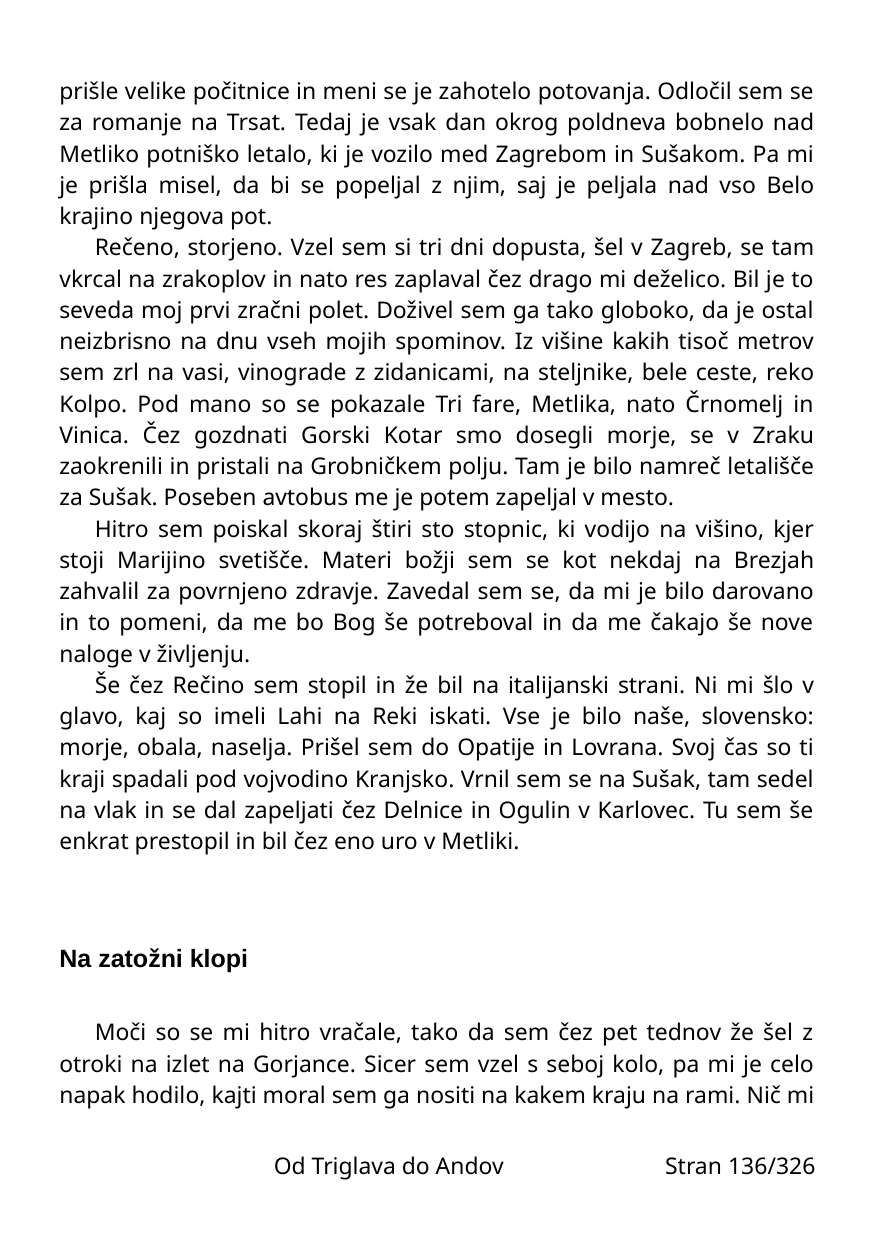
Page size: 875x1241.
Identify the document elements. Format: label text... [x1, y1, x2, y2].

text Hitro sem poiskal skoraj štiri sto stopnic, ki vodijo na višino, kjer stoji Marijino svetišče. Materi božji sem se kot nekdaj na Brezjah zahvalil za povrnjeno zdravje. Zavedal sem se, da mi je bilo darovano in to pomeni, da me bo Bog še potreboval in da me čakajo še nove naloge v življenju. [59, 512, 815, 669]
text prišle velike počitnice in meni se je zahotelo potovanja. Odločil sem se za romanje na Trsat. Tedaj je vsak dan okrog poldneva bobnelo nad Metliko potniško letalo, ki je vozilo med Zagrebom in Sušakom. Pa mi je prišla misel, da bi se popeljal z njim, saj je peljala nad vso Belo krajino njegova pot. [59, 75, 815, 231]
text Moči so se mi hitro vračale, tako da sem čez pet tednov že šel z otroki na izlet na Gorjance. Sicer sem vzel s seboj kolo, pa mi je celo napak hodilo, kajti moral sem ga nositi na kakem kraju na rami. Nič mi [59, 1016, 815, 1110]
text Še čez Rečino sem stopil in že bil na italijanski strani. Ni mi šlo v glavo, kaj so imeli Lahi na Reki iskati. Vse je bilo naše, slovensko: morje, obala, naselja. Prišel sem do Opatije in Lovrana. Svoj čas so ti kraji spadali pod vojvodino Kranjsko. Vrnil sem se na Sušak, tam sedel na vlak in se dal zapeljati čez Delnice in Ogulin v Karlovec. Tu sem še enkrat prestopil in bil čez eno uro v Metliki. [59, 669, 815, 856]
text Rečeno, storjeno. Vzel sem si tri dni dopusta, šel v Zagreb, se tam vkrcal na zrakoplov in nato res zaplaval čez drago mi deželico. Bil je to seveda moj prvi zračni polet. Doživel sem ga tako globoko, da je ostal neizbrisno na dnu vseh mojih spominov. Iz višine kakih tisoč metrov sem zrl na vasi, vinograde z zidanicami, na steljnike, bele ceste, reko Kolpo. Pod mano so se pokazale Tri fare, Metlika, nato Črnomelj in Vinica. Čez gozdnati Gorski Kotar smo dosegli morje, se v Zraku zaokrenili in pristali na Grobničkem polju. Tam je bilo namreč letališče za Sušak. Poseben avtobus me je potem zapeljal v mesto. [59, 231, 815, 512]
subtitle Na zatožni klopi [59, 944, 815, 972]
